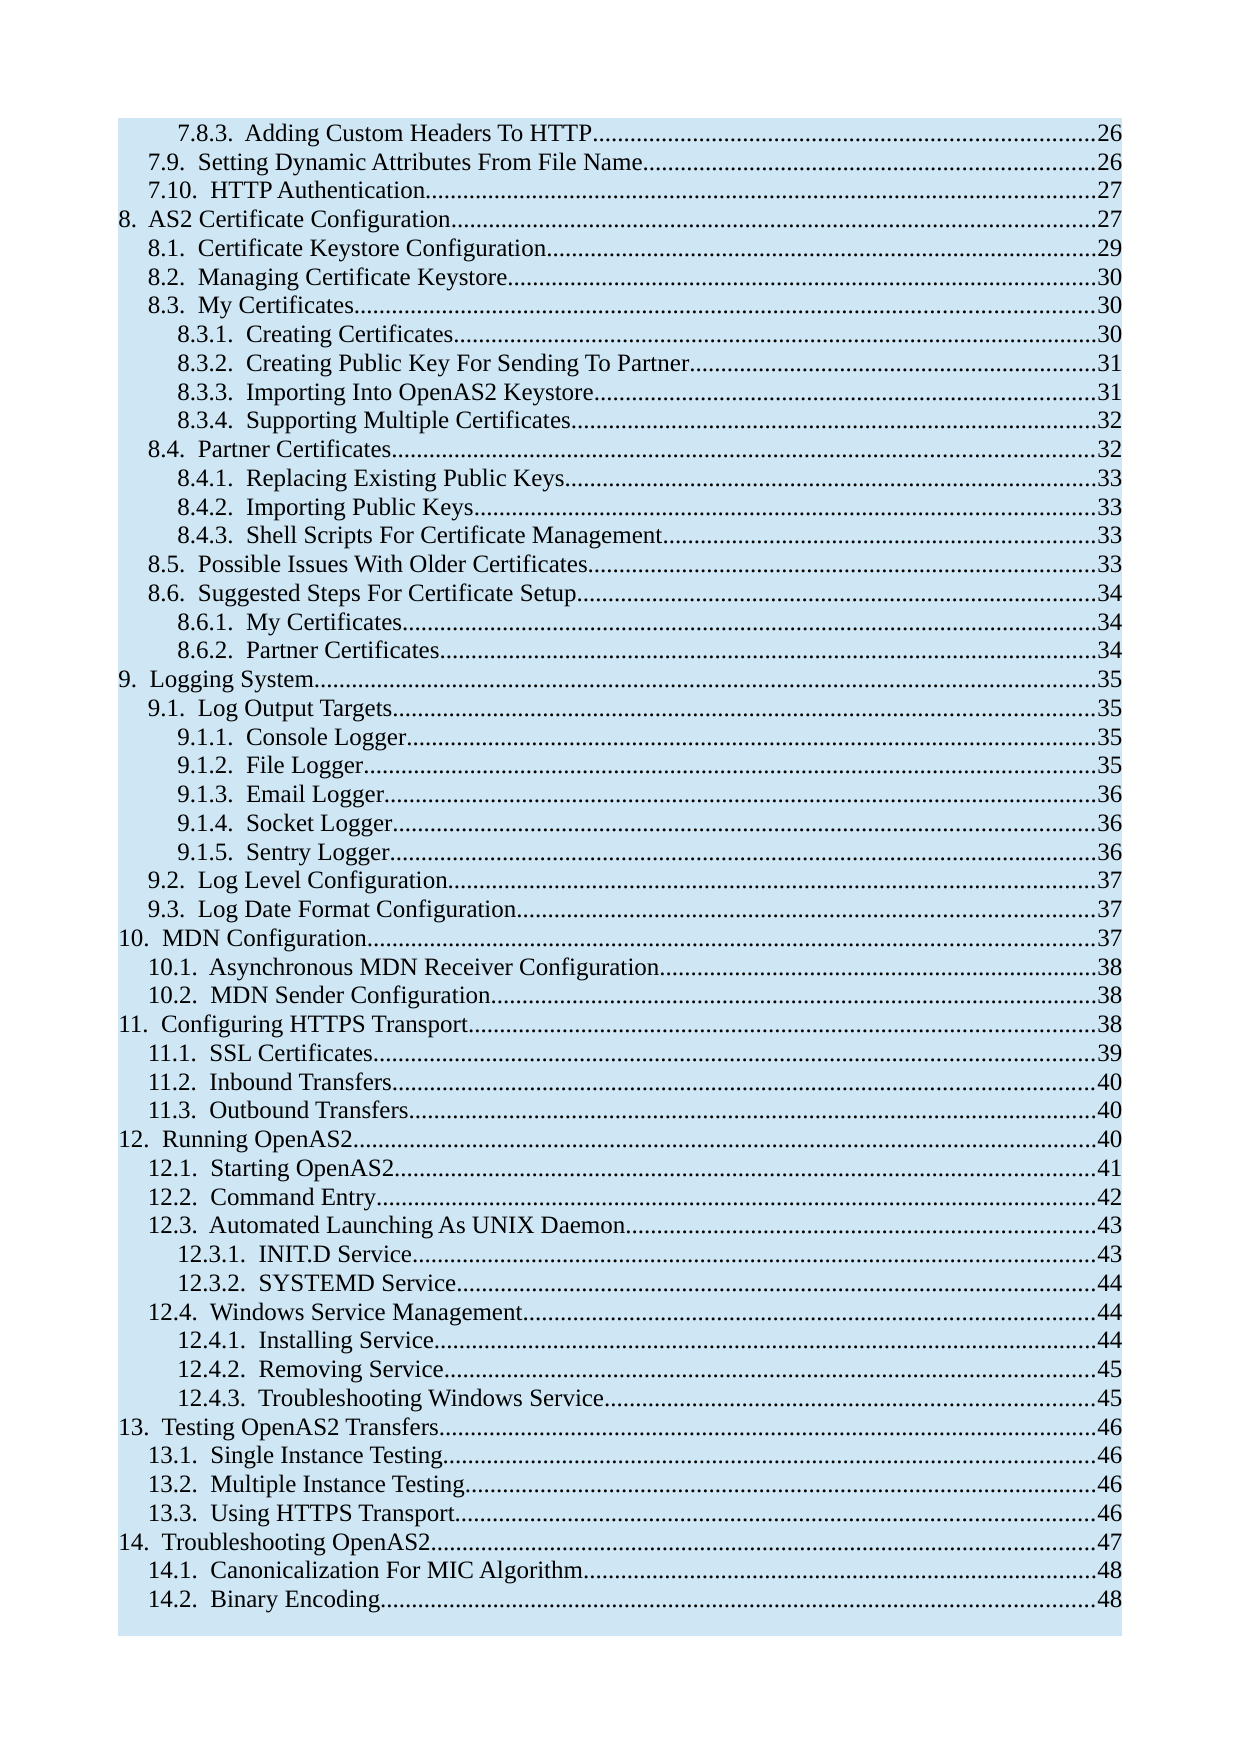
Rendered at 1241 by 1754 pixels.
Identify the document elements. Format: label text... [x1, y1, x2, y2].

text 12.3. Automated Launching As UNIX Daemon 43 [148, 1211, 1122, 1239]
text 12.2. Command Entry 42 [148, 1182, 1122, 1211]
text 12.4. Windows Service Management 44 [148, 1297, 1122, 1326]
text 8.4.3. Shell Scripts For Certificate Management 33 [177, 521, 1122, 549]
text 11.2. Inbound Transfers 40 [148, 1067, 1122, 1096]
text 12.4.3. Troubleshooting Windows Service 45 [177, 1383, 1122, 1412]
text 9.1.4. Socket Logger 36 [177, 808, 1122, 837]
text 13.1. Single Instance Testing 46 [148, 1441, 1122, 1469]
text 9. Logging System 35 [118, 664, 1122, 693]
text 8.4.2. Importing Public Keys 33 [177, 492, 1122, 521]
text 13. Testing OpenAS2 Transfers 46 [118, 1412, 1122, 1441]
text 8.4. Partner Certificates 32 [148, 434, 1122, 463]
text 8.5. Possible Issues With Older Certificates 33 [148, 549, 1122, 578]
text 8.6.1. My Certificates 34 [177, 607, 1122, 636]
text 8.3.3. Importing Into OpenAS2 Keystore 31 [177, 377, 1122, 406]
text 11.3. Outbound Transfers 40 [148, 1096, 1122, 1124]
text 13.2. Multiple Instance Testing 46 [148, 1469, 1122, 1498]
text 9.1.2. File Logger 35 [177, 751, 1122, 779]
text 9.1.3. Email Logger 36 [177, 779, 1122, 808]
text 7.9. Setting Dynamic Attributes From File Name 26 [148, 147, 1122, 176]
text 14.2. Binary Encoding 48 [148, 1584, 1122, 1613]
text 12.3.2. SYSTEMD Service 44 [177, 1268, 1122, 1297]
text 9.1. Log Output Targets 35 [148, 693, 1122, 722]
text 10.1. Asynchronous MDN Receiver Configuration 38 [148, 952, 1122, 981]
text 12.3.1. INIT.D Service 43 [177, 1239, 1122, 1268]
text 11. Configuring HTTPS Transport 38 [118, 1009, 1122, 1038]
text 8.3.1. Creating Certificates 30 [177, 319, 1122, 348]
text 9.1.1. Console Logger 35 [177, 722, 1122, 751]
text 12.1. Starting OpenAS2 41 [148, 1153, 1122, 1182]
text 8.6. Suggested Steps For Certificate Setup 34 [148, 578, 1122, 607]
text 10. MDN Configuration 37 [118, 923, 1122, 952]
text 8.6.2. Partner Certificates 34 [177, 636, 1122, 664]
text 8.2. Managing Certificate Keystore 30 [148, 262, 1122, 291]
text 14. Troubleshooting OpenAS2 47 [118, 1527, 1122, 1556]
text 10.2. MDN Sender Configuration 38 [148, 981, 1122, 1009]
text 8.3.4. Supporting Multiple Certificates 32 [177, 406, 1122, 434]
text 12.4.2. Removing Service 45 [177, 1354, 1122, 1383]
text 14.1. Canonicalization For MIC Algorithm 48 [148, 1556, 1122, 1584]
text 9.1.5. Sentry Logger 36 [177, 837, 1122, 866]
text 13.3. Using HTTPS Transport 46 [148, 1498, 1122, 1527]
text 11.1. SSL Certificates 39 [148, 1038, 1122, 1067]
text 12. Running OpenAS2 40 [118, 1124, 1122, 1153]
text 12.4.1. Installing Service 44 [177, 1326, 1122, 1354]
text 8.1. Certificate Keystore Configuration 29 [148, 233, 1122, 262]
text 8.3. My Certificates 30 [148, 291, 1122, 319]
text 9.2. Log Level Configuration 37 [148, 866, 1122, 894]
text 8.4.1. Replacing Existing Public Keys 33 [177, 463, 1122, 492]
text 8. AS2 Certificate Configuration 27 [118, 204, 1122, 233]
text 9.3. Log Date Format Configuration 37 [148, 894, 1122, 923]
text 7.8.3. Adding Custom Headers To HTTP 26 [177, 118, 1122, 147]
text 7.10. HTTP Authentication 27 [148, 176, 1122, 204]
text 8.3.2. Creating Public Key For Sending To Partner 31 [177, 348, 1122, 377]
